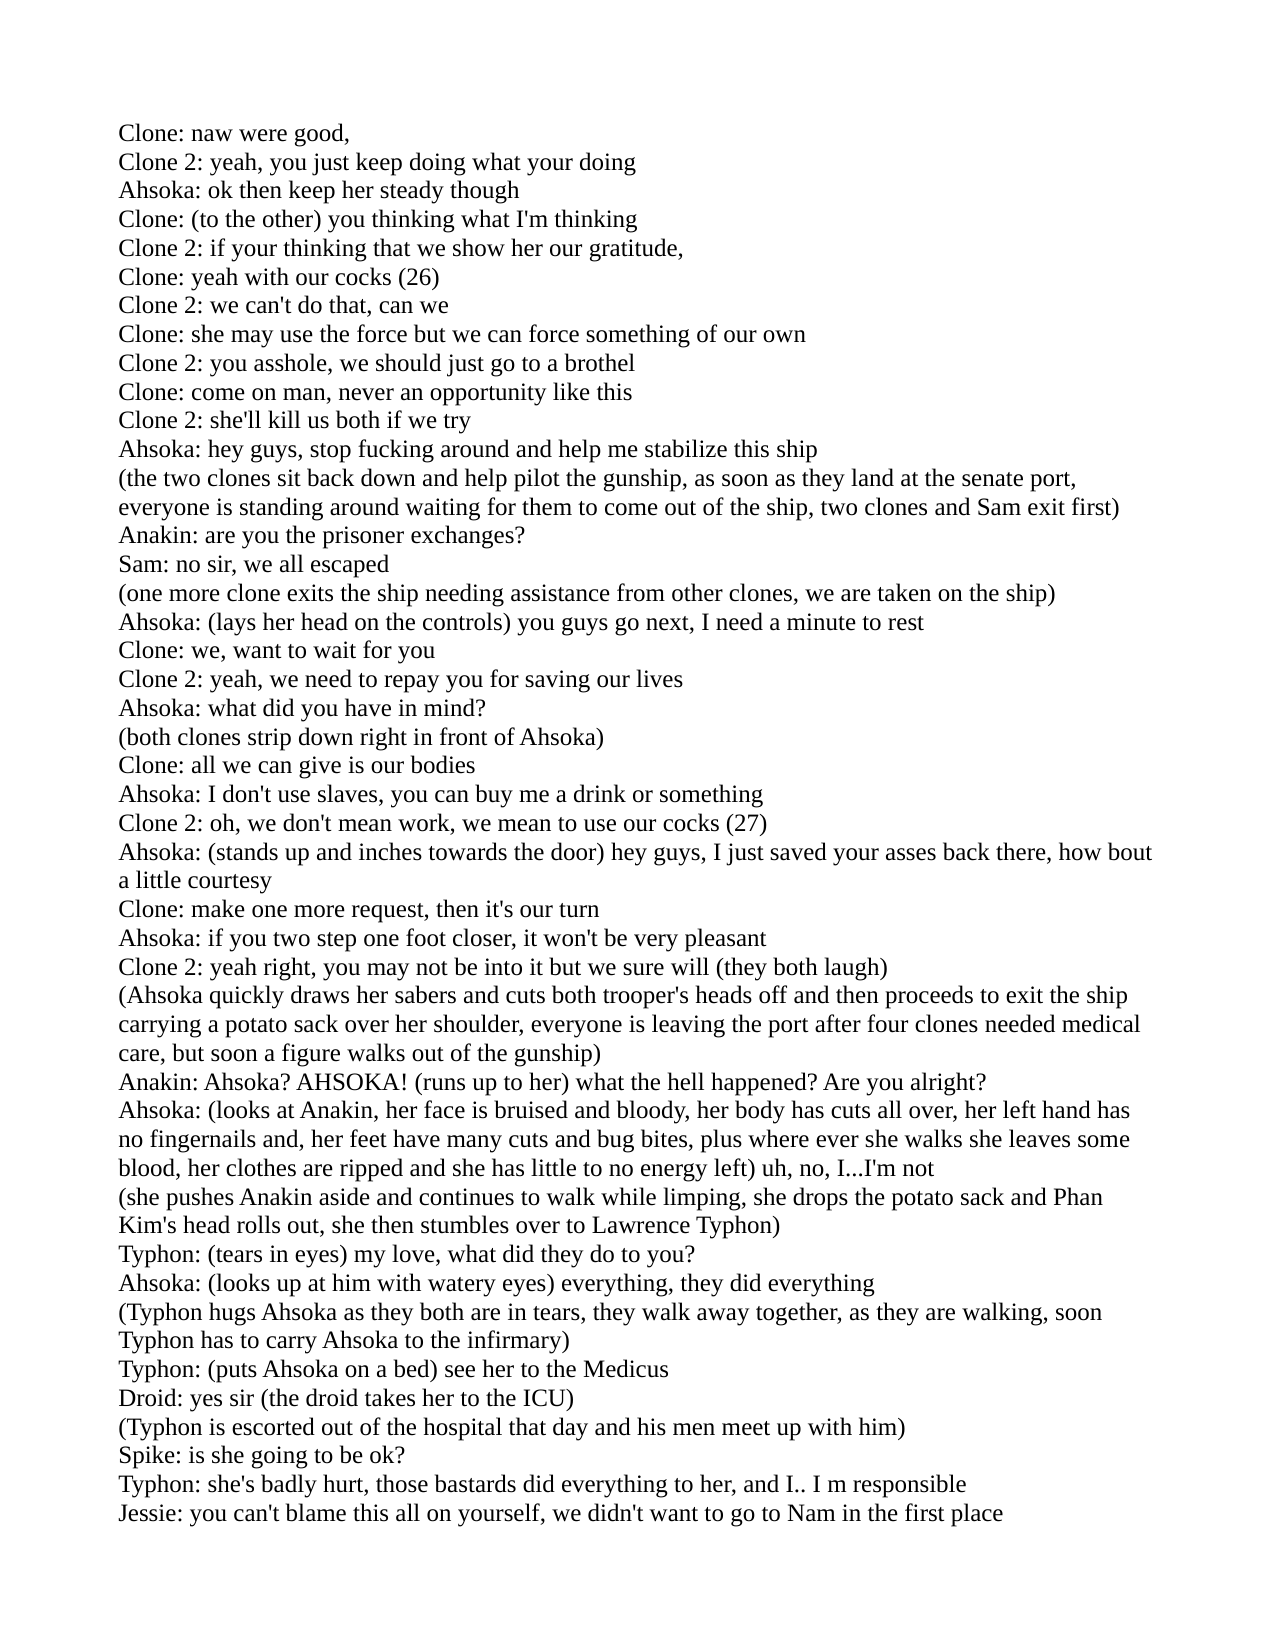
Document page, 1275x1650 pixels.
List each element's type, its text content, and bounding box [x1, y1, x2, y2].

text (one more clone exits the ship needing assistance from other clones, we are taken on the ship) [118, 578, 1157, 607]
text Clone: come on man, never an opportunity like this [118, 377, 1157, 406]
text (Typhon is escorted out of the hospital that day and his men meet up with him) [118, 1412, 1157, 1441]
text Clone 2: we can't do that, can we [118, 291, 1157, 319]
text Clone 2: yeah, we need to repay you for saving our lives [118, 664, 1157, 693]
text Clone 2: if your thinking that we show her our gratitude, [118, 233, 1157, 262]
text Clone: make one more request, then it's our turn [118, 894, 1157, 923]
text (Typhon hugs Ahsoka as they both are in tears, they walk away together, as they are walking, soon Typhon has to carry Ahsoka to the infirmary) [118, 1297, 1157, 1354]
text (she pushes Anakin aside and continues to walk while limping, she drops the potato sack and Phan Kim's head rolls out, she then stumbles over to Lawrence Typhon) [118, 1182, 1157, 1239]
text Ahsoka: I don't use slaves, you can buy me a drink or something [118, 779, 1157, 808]
text Typhon: (puts Ahsoka on a bed) see her to the Medicus [118, 1354, 1157, 1383]
text Ahsoka: (lays her head on the controls) you guys go next, I need a minute to rest [118, 607, 1157, 636]
text Clone: naw were good, [118, 118, 1157, 147]
text Ahsoka: if you two step one foot closer, it won't be very pleasant [118, 923, 1157, 952]
text Clone: all we can give is our bodies [118, 751, 1157, 779]
text Ahsoka: ok then keep her steady though [118, 176, 1157, 204]
text Clone: we, want to wait for you [118, 636, 1157, 664]
text Clone 2: oh, we don't mean work, we mean to use our cocks (27) [118, 808, 1157, 837]
text Anakin: Ahsoka? AHSOKA! (runs up to her) what the hell happened? Are you alright? [118, 1067, 1157, 1096]
text Ahsoka: hey guys, stop fucking around and help me stabilize this ship [118, 434, 1157, 463]
text Clone: yeah with our cocks (26) [118, 262, 1157, 291]
text Jessie: you can't blame this all on yourself, we didn't want to go to Nam in the first place [118, 1498, 1157, 1527]
text (Ahsoka quickly draws her sabers and cuts both trooper's heads off and then proceeds to exit the ship carrying a potato sack over her shoulder, everyone is leaving the port after four clones needed medical care, but soon a figure walks out of the gunship) [118, 981, 1157, 1067]
text Ahsoka: (looks at Anakin, her face is bruised and bloody, her body has cuts all over, her left hand has no fingernails and, her feet have many cuts and bug bites, plus where ever she walks she leaves some blood, her clothes are ripped and she has little to no energy left) uh, no, I...I'm not [118, 1096, 1157, 1182]
text Ahsoka: (stands up and inches towards the door) hey guys, I just saved your asses back there, how bout a little courtesy [118, 837, 1157, 894]
text Sam: no sir, we all escaped [118, 549, 1157, 578]
text Clone: she may use the force but we can force something of our own [118, 319, 1157, 348]
text Typhon: she's badly hurt, those bastards did everything to her, and I.. I m responsible [118, 1469, 1157, 1498]
text Clone 2: yeah, you just keep doing what your doing [118, 147, 1157, 176]
text Clone 2: she'll kill us both if we try [118, 406, 1157, 434]
text Clone: (to the other) you thinking what I'm thinking [118, 204, 1157, 233]
text Ahsoka: (looks up at him with watery eyes) everything, they did everything [118, 1268, 1157, 1297]
text (both clones strip down right in front of Ahsoka) [118, 722, 1157, 751]
text Spike: is she going to be ok? [118, 1441, 1157, 1469]
text Anakin: are you the prisoner exchanges? [118, 521, 1157, 549]
text Clone 2: yeah right, you may not be into it but we sure will (they both laugh) [118, 952, 1157, 981]
text (the two clones sit back down and help pilot the gunship, as soon as they land at the senate port, everyone is standing around waiting for them to come out of the ship, two clones and Sam exit first) [118, 463, 1157, 521]
text Ahsoka: what did you have in mind? [118, 693, 1157, 722]
text Typhon: (tears in eyes) my love, what did they do to you? [118, 1239, 1157, 1268]
text Clone 2: you asshole, we should just go to a brothel [118, 348, 1157, 377]
text Droid: yes sir (the droid takes her to the ICU) [118, 1383, 1157, 1412]
